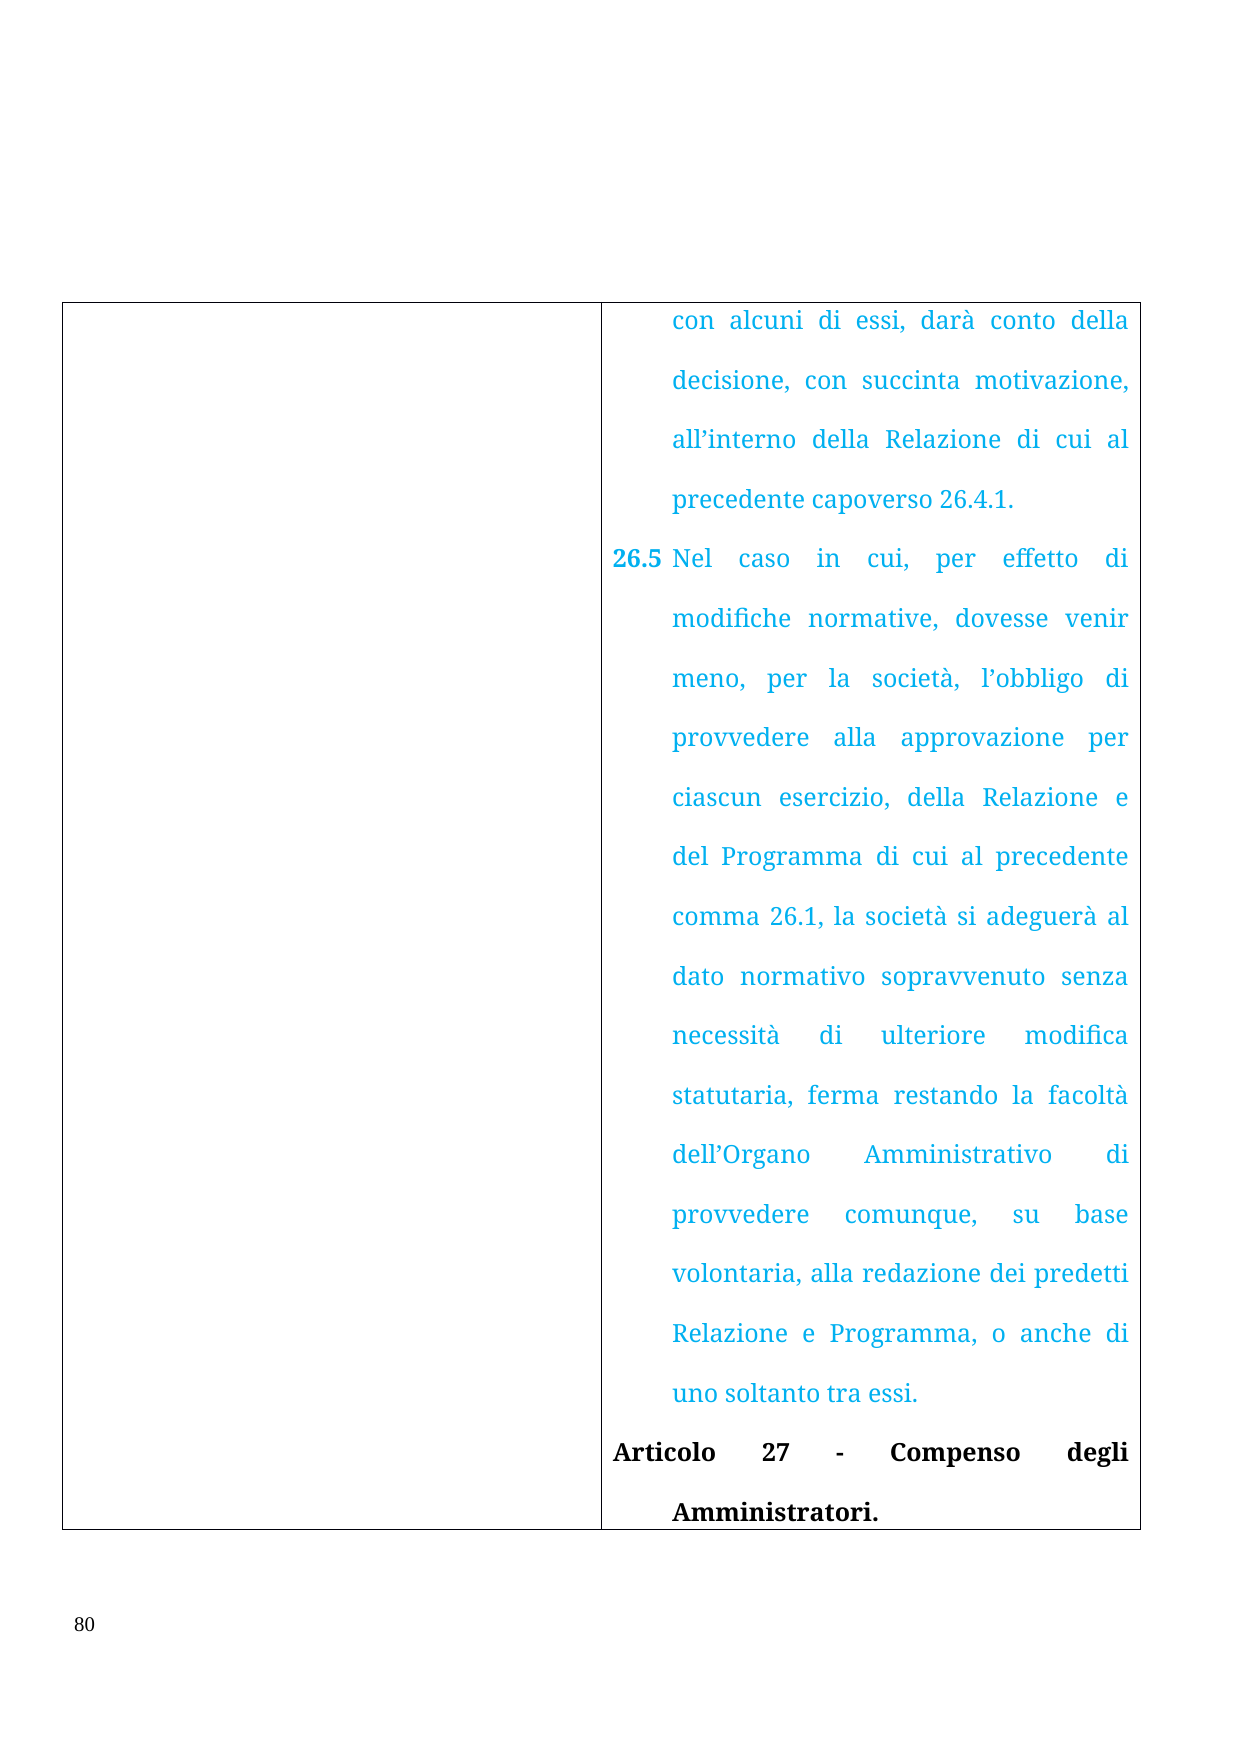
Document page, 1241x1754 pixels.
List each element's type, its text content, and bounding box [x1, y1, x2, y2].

table_header con alcuni di essi, darà conto della decisione, con succinta motivazione, all’interno della Relazione di cui al precedente capoverso 26.4.1. 26.5 Nel caso in cui, per effetto di modifiche normative, dovesse venir meno, per la società, l’obbligo di provvedere alla approvazione per ciascun esercizio, della Relazione e del Programma di cui al precedente comma 26.1, la società si adeguerà al dato normativo sopravvenuto senza necessità di ulteriore modifica statutaria, ferma restando la facoltà dell’Organo Amministrativo di provvedere comunque, su base volontaria, alla redazione dei predetti Relazione e Programma, o anche di uno soltanto tra essi. Articolo 27 - Compenso degli Amministratori. [602, 303, 1140, 1528]
